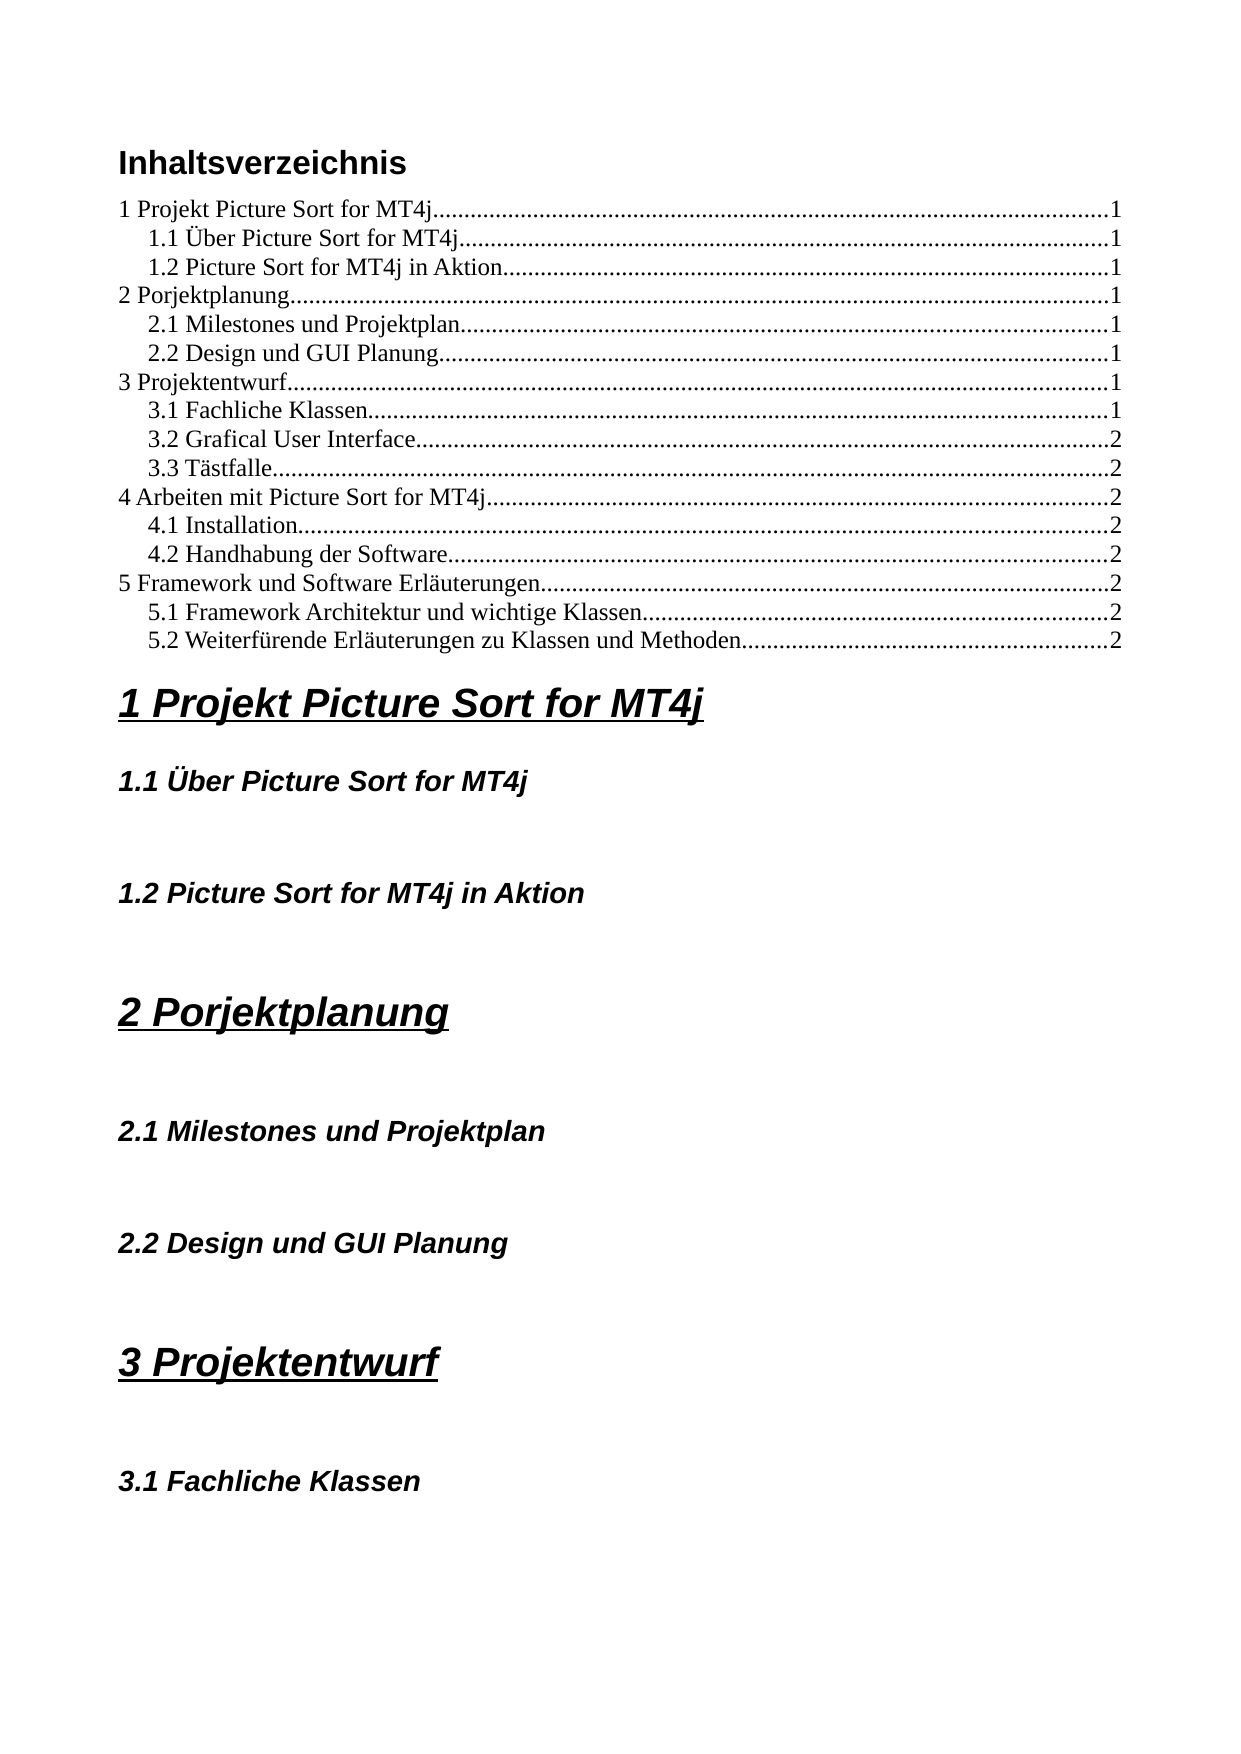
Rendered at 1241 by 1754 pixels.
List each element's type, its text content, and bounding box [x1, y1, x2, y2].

text 2.1 Milestones und Projektplan 1 [148, 309, 1122, 338]
text 3.2 Grafical User Interface 2 [148, 424, 1122, 453]
text 2 Porjektplanung 1 [118, 280, 1122, 309]
subtitle 1.1 Über Picture Sort for MT4j [118, 763, 1122, 797]
subtitle 1 Projekt Picture Sort for MT4j [118, 679, 1122, 726]
text 5 Framework und Software Erläuterungen 2 [118, 568, 1122, 597]
subtitle 2.1 Milestones und Projektplan [118, 1114, 1122, 1147]
subtitle 1.2 Picture Sort for MT4j in Aktion [118, 876, 1122, 909]
subtitle 3 Projektentwurf [118, 1338, 1122, 1385]
subtitle 2.2 Design und GUI Planung [118, 1226, 1122, 1260]
text 1.1 Über Picture Sort for MT4j 1 [148, 223, 1122, 252]
text 4 Arbeiten mit Picture Sort for MT4j 2 [118, 482, 1122, 510]
subtitle Inhaltsverzeichnis [118, 143, 1122, 182]
text 3.1 Fachliche Klassen 1 [148, 395, 1122, 424]
text 3.3 Tästfalle 2 [148, 453, 1122, 482]
text 2.2 Design und GUI Planung 1 [148, 338, 1122, 367]
subtitle 2 Porjektplanung [118, 988, 1122, 1035]
text 3 Projektentwurf 1 [118, 367, 1122, 395]
text 1.2 Picture Sort for MT4j in Aktion 1 [148, 252, 1122, 280]
subtitle 3.1 Fachliche Klassen [118, 1464, 1122, 1498]
text 4.2 Handhabung der Software 2 [148, 539, 1122, 568]
text 5.2 Weiterfürende Erläuterungen zu Klassen und Methoden 2 [148, 625, 1122, 654]
text 5.1 Framework Architektur und wichtige Klassen 2 [148, 597, 1122, 625]
text 4.1 Installation 2 [148, 510, 1122, 539]
text 1 Projekt Picture Sort for MT4j 1 [118, 194, 1122, 223]
